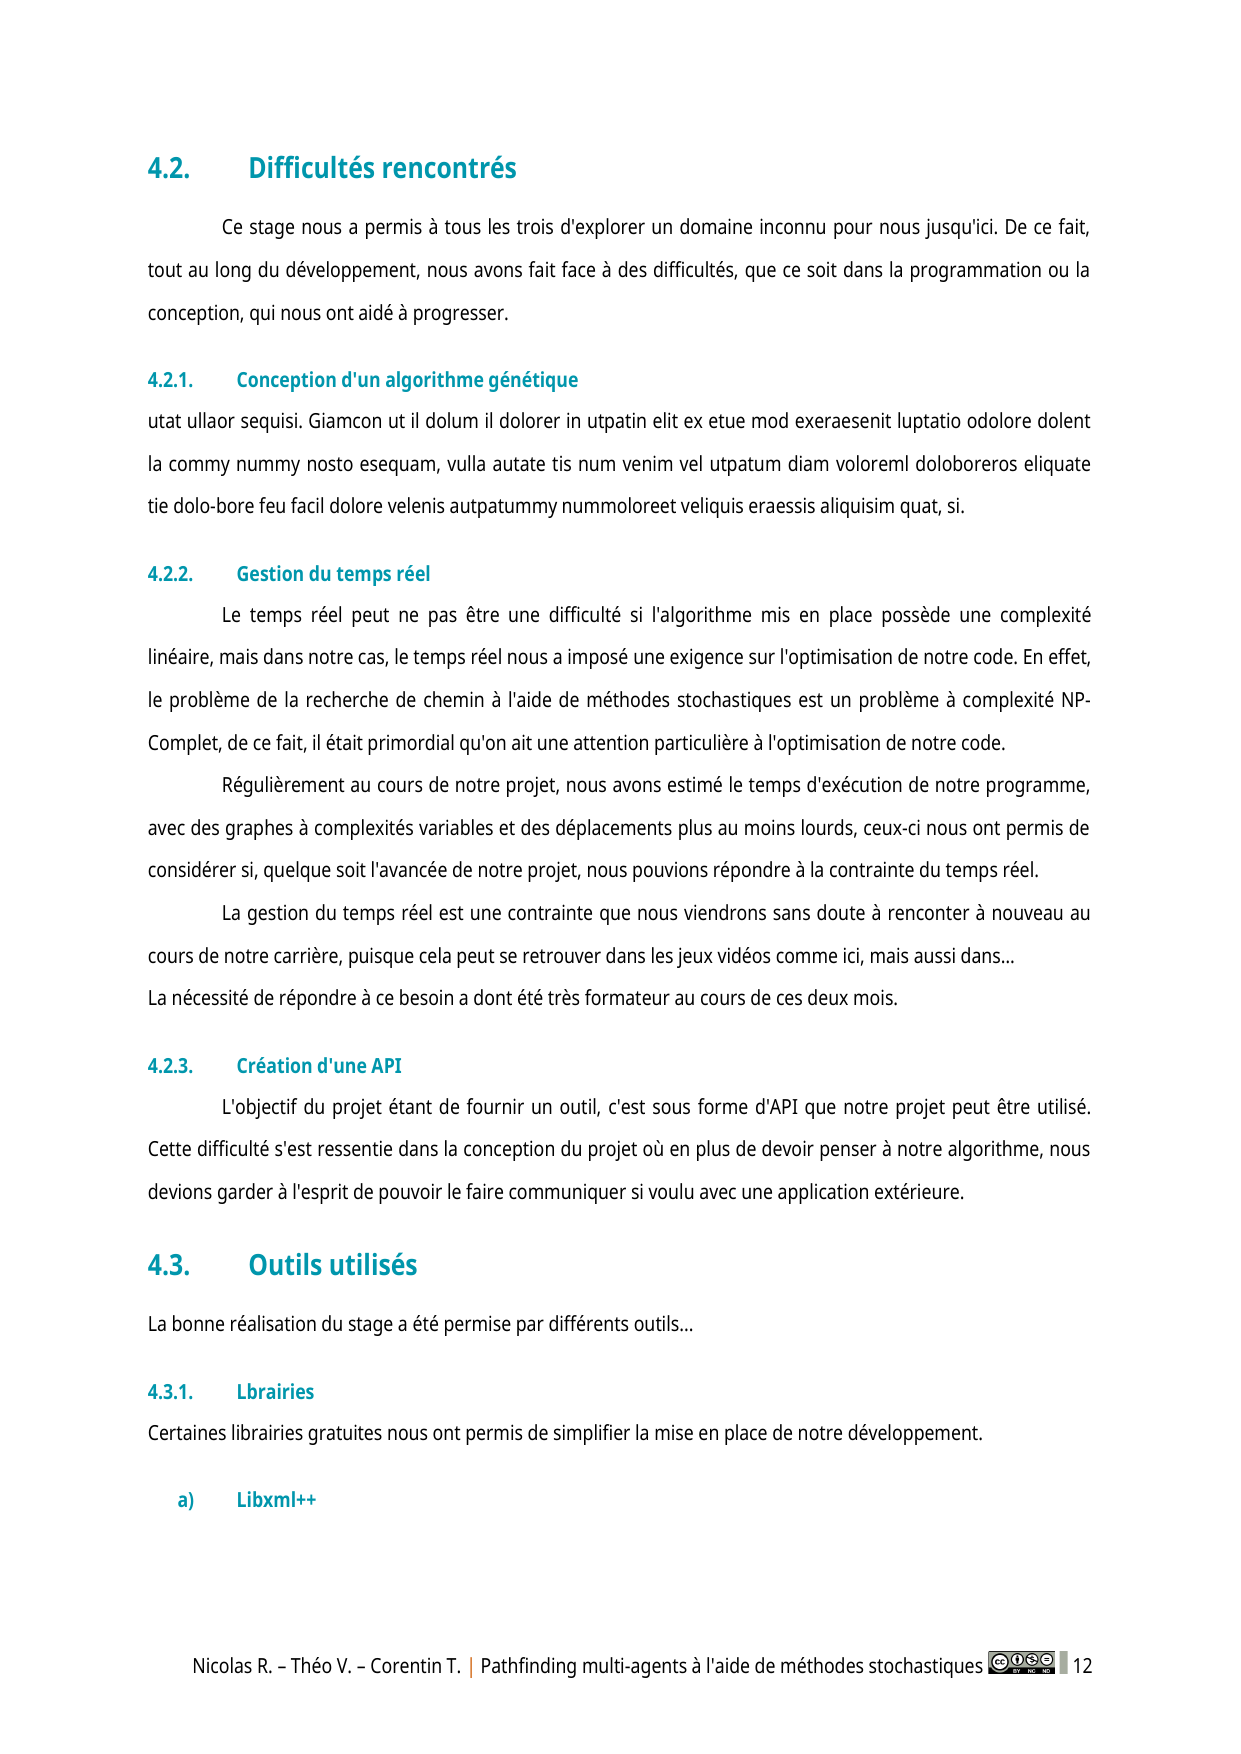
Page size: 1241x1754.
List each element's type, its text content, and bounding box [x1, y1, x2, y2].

text Ce stage nous a permis à tous les trois d'explorer un domaine inconnu pour nous jusqu'ici. De ce fait, tout au long du développement, nous avons fait face à des difficultés, que ce soit dans la programmation ou la conception, qui nous ont aidé à progresser. [148, 212, 1092, 326]
text La nécessité de répondre à ce besoin a dont été très formateur au cours de ces deux mois. [148, 983, 1092, 1012]
text L'objectif du projet étant de fournir un outil, c'est sous forme d'API que notre projet peut être utilisé. Cette difficulté s'est ressentie dans la conception du projet où en plus de devoir penser à notre algorithme, nous devions garder à l'esprit de pouvoir le faire communiquer si voulu avec une application extérieure. [148, 1092, 1092, 1206]
text La gestion du temps réel est une contrainte que nous viendrons sans doute à renconter à nouveau au cours de notre carrière, puisque cela peut se retrouver dans les jeux vidéos comme ici, mais aussi dans… [148, 898, 1092, 969]
text Régulièrement au cours de notre projet, nous avons estimé le temps d'exécution de notre programme, avec des graphes à complexités variables et des déplacements plus au moins lourds, ceux-ci nous ont permis de considérer si, quelque soit l'avancée de notre projet, nous pouvions répondre à la contrainte du temps réel. [148, 770, 1092, 884]
text utat ullaor sequisi. Giamcon ut il dolum il dolorer in utpatin elit ex etue mod exeraesenit luptatio odolore dolent la commy nummy nosto esequam, vulla autate tis num venim vel utpatum diam voloreml doloboreros eliquate tie dolo-bore feu facil dolore velenis autpatummy nummoloreet veliquis eraessis aliquisim quat, si. [148, 406, 1092, 520]
picture [1059, 1651, 1068, 1674]
subtitle Difficultés rencontrés [148, 148, 1092, 187]
subtitle Conception d'un algorithme génétique [148, 365, 1092, 394]
subtitle Libxml++ [177, 1486, 1092, 1514]
subtitle Création d'une API [148, 1051, 1092, 1079]
text La bonne réalisation du stage a été permise par différents outils... [148, 1309, 1092, 1338]
picture [988, 1651, 1055, 1674]
subtitle Gestion du temps réel [148, 559, 1092, 587]
subtitle Outils utilisés [148, 1245, 1092, 1284]
subtitle Lbrairies [148, 1377, 1092, 1405]
text Le temps réel peut ne pas être une difficulté si l'algorithme mis en place possède une complexité linéaire, mais dans notre cas, le temps réel nous a imposé une exigence sur l'optimisation de notre code. En effet, le problème de la recherche de chemin à l'aide de méthodes stochastiques est un problème à complexité NP-Complet, de ce fait, il était primordial qu'on ait une attention particulière à l'optimisation de notre code. [148, 600, 1092, 756]
text Certaines librairies gratuites nous ont permis de simplifier la mise en place de notre développement. [148, 1418, 1092, 1446]
